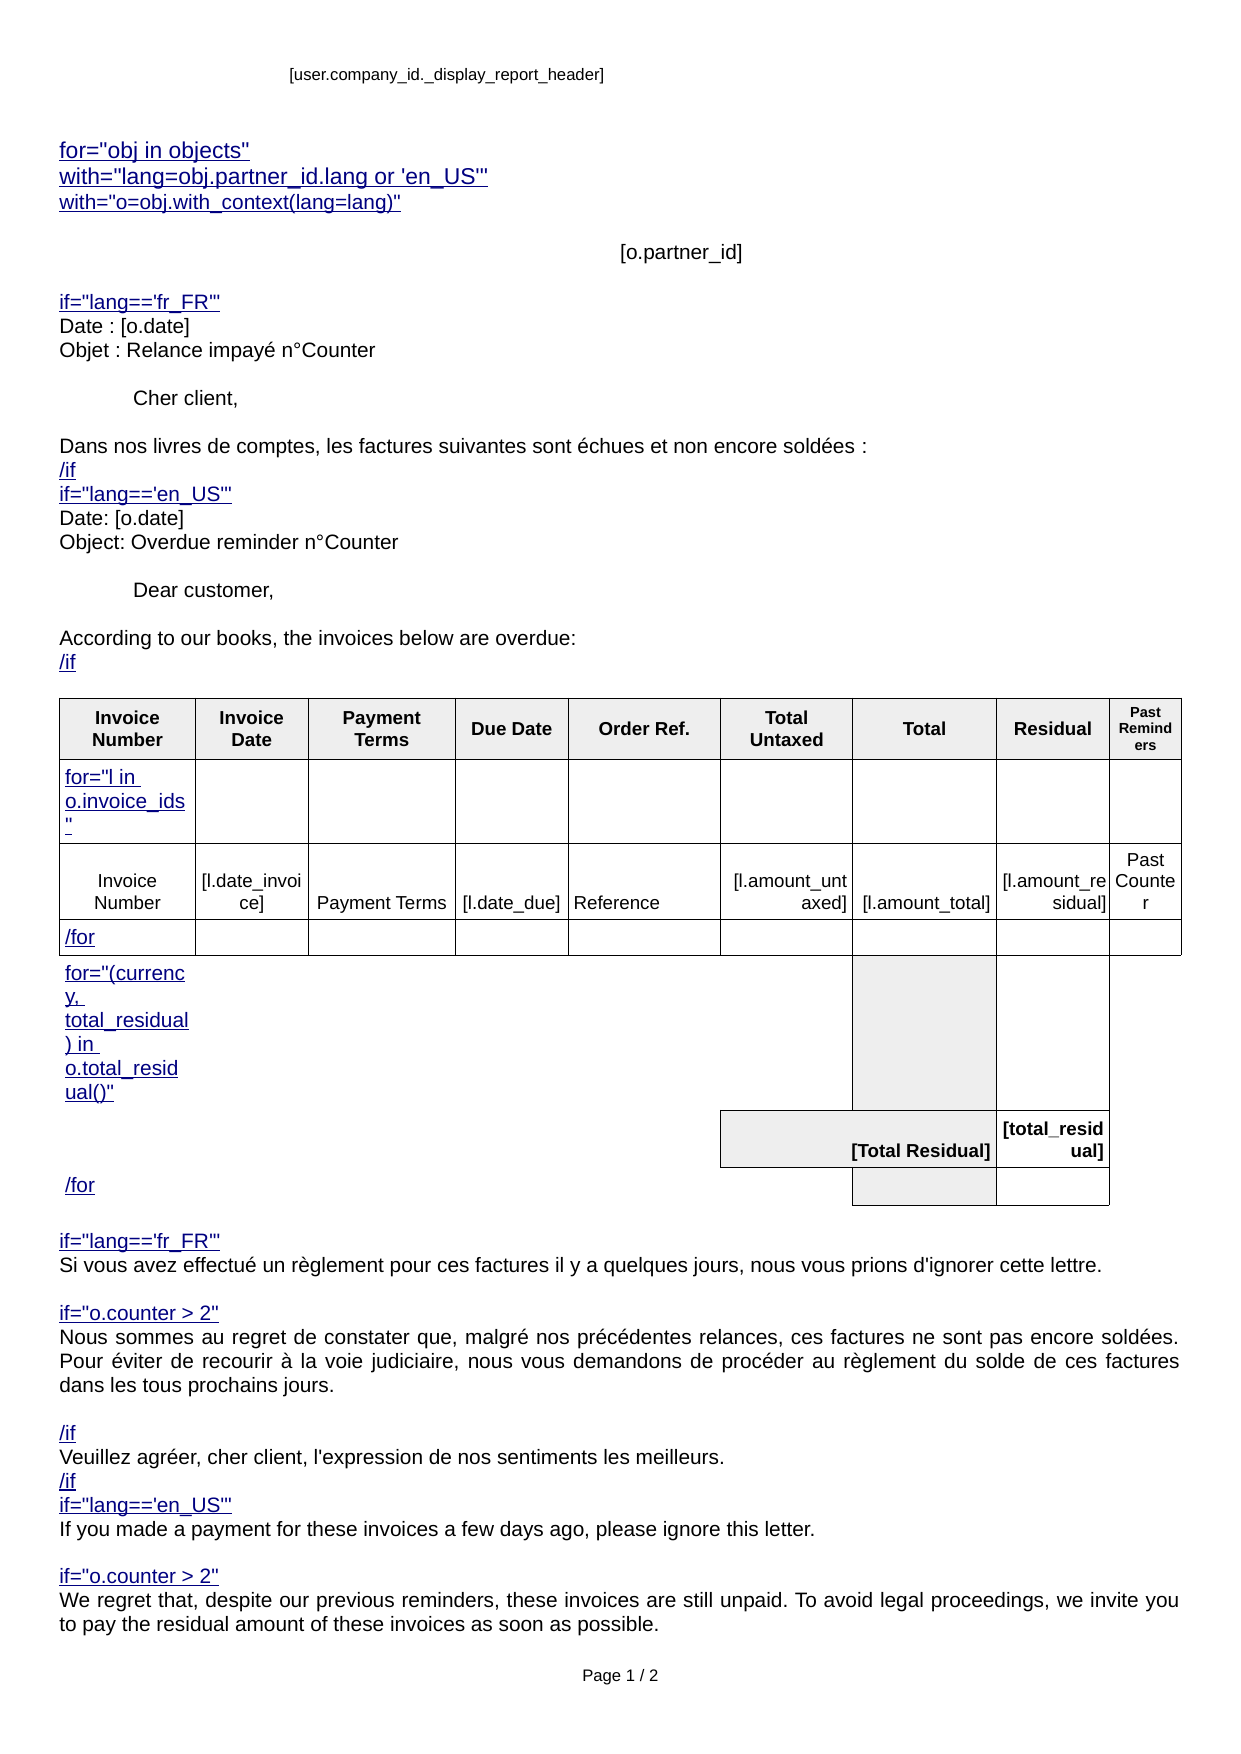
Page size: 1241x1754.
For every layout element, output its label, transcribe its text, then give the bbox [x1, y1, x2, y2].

table_header Invoice Number [60, 699, 195, 759]
table_cell [l.amount_total] [853, 844, 996, 919]
table_cell [568, 956, 720, 1110]
table_header Payment Terms [309, 699, 455, 759]
table_cell [569, 760, 720, 843]
table_cell [1110, 760, 1181, 843]
table_cell [195, 1110, 308, 1167]
text if="o.counter > 2" [59, 1564, 1181, 1588]
table_header Due Date [456, 699, 568, 759]
table_cell [195, 956, 308, 1110]
table_cell [1110, 956, 1181, 1110]
text Object: Overdue reminder n°Counter [59, 530, 1181, 554]
text We regret that, despite our previous reminders, these invoices are still unpaid. To avoid legal proceedings, we invite you to pay the residual amount of these invoices as soon as possible. [59, 1588, 1181, 1636]
table_cell [456, 920, 568, 954]
text Date : [o.date] [59, 314, 1181, 338]
text Si vous avez effectué un règlement pour ces factures il y a quelques jours, nous vous prions d'ignorer cette lettre. [59, 1253, 1181, 1277]
text According to our books, the invoices below are overdue: [59, 626, 1181, 649]
table_header Invoice Date [196, 699, 308, 759]
table_cell Payment Terms [309, 844, 455, 919]
table_cell [853, 920, 996, 954]
table_cell [997, 1168, 1109, 1205]
table_cell [853, 1168, 996, 1205]
table_cell Invoice Number [60, 844, 195, 919]
table_cell [309, 760, 455, 843]
text with="lang=obj.partner_id.lang or 'en_US'" [59, 163, 1181, 189]
table_cell [308, 1110, 455, 1167]
table_cell [997, 760, 1109, 843]
table_cell [l.amount_residual] [997, 844, 1109, 919]
table_cell for="l in o.invoice_ids" [60, 760, 195, 843]
text Objet : Relance impayé n°Counter [59, 338, 1181, 362]
text if="o.counter > 2" [59, 1301, 1181, 1325]
table_cell [455, 1110, 568, 1167]
table_cell [309, 920, 455, 954]
text /if [59, 458, 1181, 482]
text Veuillez agréer, cher client, l'expression de nos sentiments les meilleurs. [59, 1444, 1181, 1468]
text Dear customer, [59, 578, 1181, 602]
table_cell [Total Residual] [721, 1111, 996, 1167]
table_header Total [853, 699, 996, 759]
text for="obj in objects" [59, 137, 1181, 163]
text if="lang=='fr_FR'" [59, 1229, 1181, 1253]
table_header Past Reminders [1110, 699, 1181, 759]
table_cell [1110, 920, 1181, 954]
table_cell [720, 956, 852, 1110]
table_cell [308, 956, 455, 1110]
text if="lang=='en_US'" [59, 482, 1181, 506]
text Dans nos livres de comptes, les factures suivantes sont échues et non encore soldées : [59, 434, 1181, 458]
table_cell /for [60, 920, 195, 954]
text Cher client, [59, 386, 1181, 410]
table_header Residual [997, 699, 1109, 759]
text /if [59, 649, 1181, 673]
table_cell [total_residual] [997, 1111, 1109, 1167]
table_cell Reference [569, 844, 720, 919]
text if="lang=='en_US'" [59, 1492, 1181, 1516]
table_cell [l.date_invoice] [196, 844, 308, 919]
table_cell [59, 1110, 195, 1167]
table_cell Past Counter [1110, 844, 1181, 919]
table_cell [853, 760, 996, 843]
text with="o=obj.with_context(lang=lang)" [59, 189, 1181, 213]
table_cell [569, 920, 720, 954]
table_cell [l.date_due] [456, 844, 568, 919]
text If you made a payment for these invoices a few days ago, please ignore this letter. [59, 1516, 1181, 1540]
text Nous sommes au regret de constater que, malgré nos précédentes relances, ces factures ne sont pas encore soldées. Pour éviter de recourir à la voie judiciaire, nous vous demandons de procéder au règlement du solde de ces factures dans les tous prochains jours. [59, 1325, 1181, 1397]
table_cell [720, 1168, 852, 1205]
text Date: [o.date] [59, 506, 1181, 530]
table_cell [721, 760, 852, 843]
table_cell [721, 920, 852, 954]
table_cell [997, 956, 1109, 1110]
table_cell [1110, 1167, 1181, 1205]
table_cell for="(currency, total_residual) in o.total_residual()" [59, 956, 195, 1110]
table_header Total Untaxed [721, 699, 852, 759]
table_header [59, 240, 620, 264]
table_cell [456, 760, 568, 843]
table_cell [568, 1110, 720, 1167]
table_cell [455, 956, 568, 1110]
table_cell /for [59, 1167, 195, 1205]
table_cell [568, 1167, 720, 1205]
table_cell [308, 1167, 455, 1205]
table_cell [196, 920, 308, 954]
text /if [59, 1421, 1181, 1444]
text if="lang=='fr_FR'" [59, 290, 1181, 314]
table_header Order Ref. [569, 699, 720, 759]
text /if [59, 1468, 1181, 1492]
table_cell [455, 1167, 568, 1205]
table_cell [195, 1167, 308, 1205]
table_cell [853, 956, 996, 1110]
table_cell [1110, 1110, 1181, 1167]
table_header [o.partner_id] [620, 240, 1181, 264]
table_cell [196, 760, 308, 843]
table_cell [997, 920, 1109, 954]
table_cell [l.amount_untaxed] [721, 844, 852, 919]
